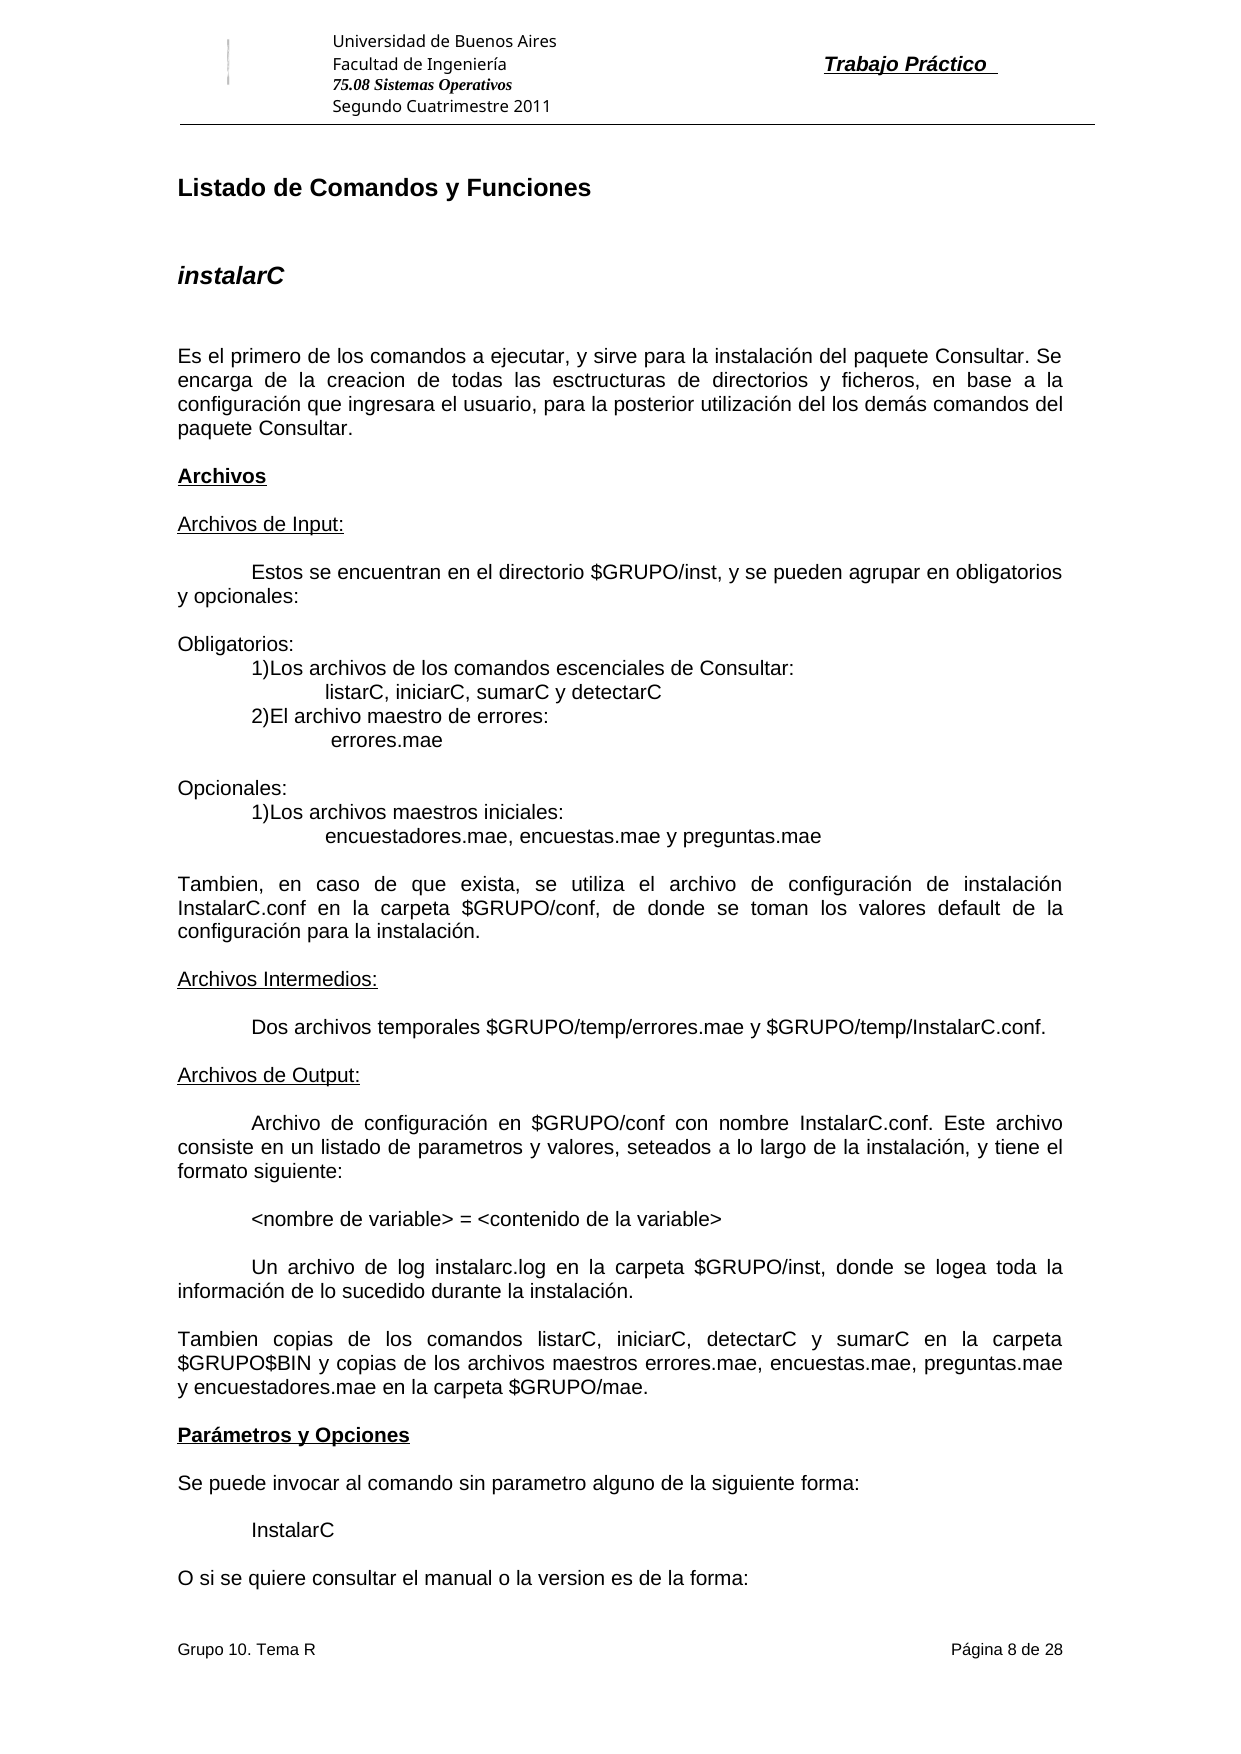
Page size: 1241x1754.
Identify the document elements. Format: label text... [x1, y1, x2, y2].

text Archivos de Input: [177, 512, 1063, 536]
text Parámetros y Opciones [177, 1422, 1063, 1446]
text 1)Los archivos de los comandos escenciales de Consultar: [177, 656, 1063, 680]
text O si se quiere consultar el manual o la version es de la forma: [177, 1566, 1063, 1590]
text Estos se encuentran en el directorio $GRUPO/inst, y se pueden agrupar en obligatorios y opcionales: [177, 560, 1063, 608]
text encuestadores.mae, encuestas.mae y preguntas.mae [177, 823, 1063, 847]
text Tambien, en caso de que exista, se utiliza el archivo de configuración de instalación InstalarC.conf en la carpeta $GRUPO/conf, de donde se toman los valores default de la configuración para la instalación. [177, 871, 1063, 943]
text Es el primero de los comandos a ejecutar, y sirve para la instalación del paquete Consultar. Se encarga de la creacion de todas las esctructuras de directorios y ficheros, en base a la configuración que ingresara el usuario, para la posterior utilización del los demás comandos del paquete Consultar. [177, 344, 1063, 440]
text Opcionales: [177, 776, 1063, 799]
text Archivo de configuración en $GRUPO/conf con nombre InstalarC.conf. Este archivo consiste en un listado de parametros y valores, seteados a lo largo de la instalación, y tiene el formato siguiente: [177, 1111, 1063, 1183]
text errores.mae [177, 728, 1063, 752]
text Dos archivos temporales $GRUPO/temp/errores.mae y $GRUPO/temp/InstalarC.conf. [177, 1015, 1063, 1039]
subtitle Listado de Comandos y Funciones [177, 173, 1063, 201]
text 1)Los archivos maestros iniciales: [177, 799, 1063, 823]
subtitle instalarC [177, 261, 1063, 290]
text <nombre de variable> = <contenido de la variable> [177, 1207, 1063, 1231]
text Archivos Intermedios: [177, 967, 1063, 991]
text Archivos [177, 464, 1063, 488]
text Obligatorios: [177, 632, 1063, 656]
text 2)El archivo maestro de errores: [177, 704, 1063, 728]
text InstalarC [177, 1518, 1063, 1542]
text Un archivo de log instalarc.log en la carpeta $GRUPO/inst, donde se logea toda la información de lo sucedido durante la instalación. [177, 1255, 1063, 1303]
text Archivos de Output: [177, 1063, 1063, 1087]
text Se puede invocar al comando sin parametro alguno de la siguiente forma: [177, 1470, 1063, 1494]
text listarC, iniciarC, sumarC y detectarC [177, 680, 1063, 704]
text Tambien copias de los comandos listarC, iniciarC, detectarC y sumarC en la carpeta $GRUPO$BIN y copias de los archivos maestros errores.mae, encuestas.mae, preguntas.mae y encuestadores.mae en la carpeta $GRUPO/mae. [177, 1327, 1063, 1398]
